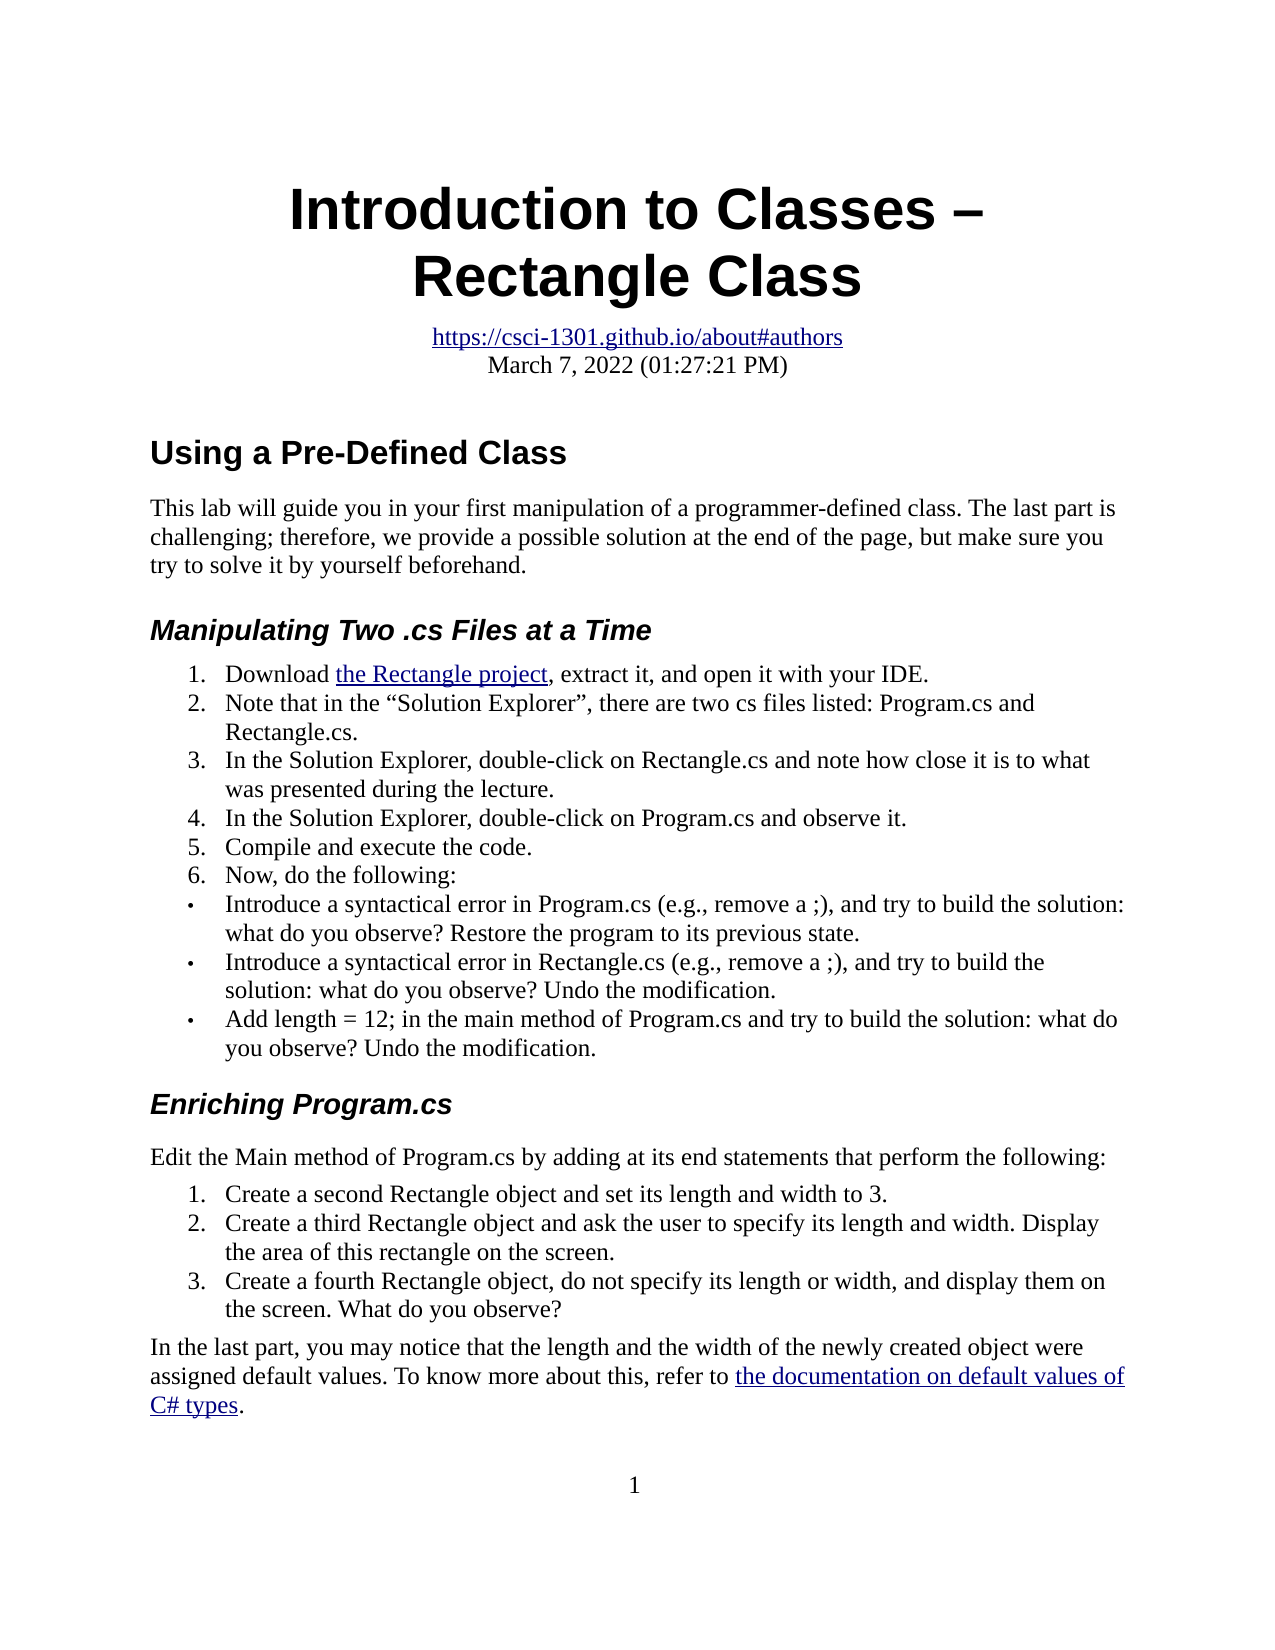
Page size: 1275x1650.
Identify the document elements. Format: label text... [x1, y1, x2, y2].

list Note that in the “Solution Explorer”, there are two cs files listed: Program.cs and Rectangle.cs. [187, 688, 1125, 746]
text In the last part, you may notice that the length and the width of the newly created object were assigned default values. To know more about this, refer to the documentation on default values of C# types. [150, 1332, 1125, 1418]
subtitle Using a Pre-Defined Class [150, 433, 1125, 472]
list Introduce a syntactical error in Rectangle.cs (e.g., remove a ;), and try to build the solution: what do you observe? Undo the modification. [187, 947, 1125, 1004]
text This lab will guide you in your first manipulation of a programmer-defined class. The last part is challenging; therefore, we provide a possible solution at the end of the page, but make sure you try to solve it by yourself beforehand. [150, 493, 1125, 579]
list Now, do the following: [187, 861, 1125, 889]
list Download the Rectangle project, extract it, and open it with your IDE. [187, 659, 1125, 688]
list Create a fourth Rectangle object, do not specify its length or width, and display them on the screen. What do you observe? [187, 1266, 1125, 1323]
list Create a third Rectangle object and ask the user to specify its length and width. Display the area of this rectangle on the screen. [187, 1208, 1125, 1266]
list Create a second Rectangle object and set its length and width to 3. [187, 1179, 1125, 1208]
text Edit the Main method of Program.cs by adding at its end statements that perform the following: [150, 1142, 1125, 1171]
text https://csci-1301.github.io/about#authors [150, 322, 1125, 350]
list Compile and execute the code. [187, 832, 1125, 861]
subtitle Enriching Program.cs [150, 1087, 1125, 1120]
list Add length = 12; in the main method of Program.cs and try to build the solution: what do you observe? Undo the modification. [187, 1004, 1125, 1062]
text March 7, 2022 (01:27:21 PM) [150, 350, 1125, 379]
list In the Solution Explorer, double-click on Rectangle.cs and note how close it is to what was presented during the lecture. [187, 746, 1125, 803]
title Introduction to Classes – Rectangle Class [150, 175, 1125, 309]
subtitle Manipulating Two .cs Files at a Time [150, 613, 1125, 647]
list In the Solution Explorer, double-click on Program.cs and observe it. [187, 803, 1125, 832]
list Introduce a syntactical error in Program.cs (e.g., remove a ;), and try to build the solution: what do you observe? Restore the program to its previous state. [187, 889, 1125, 947]
